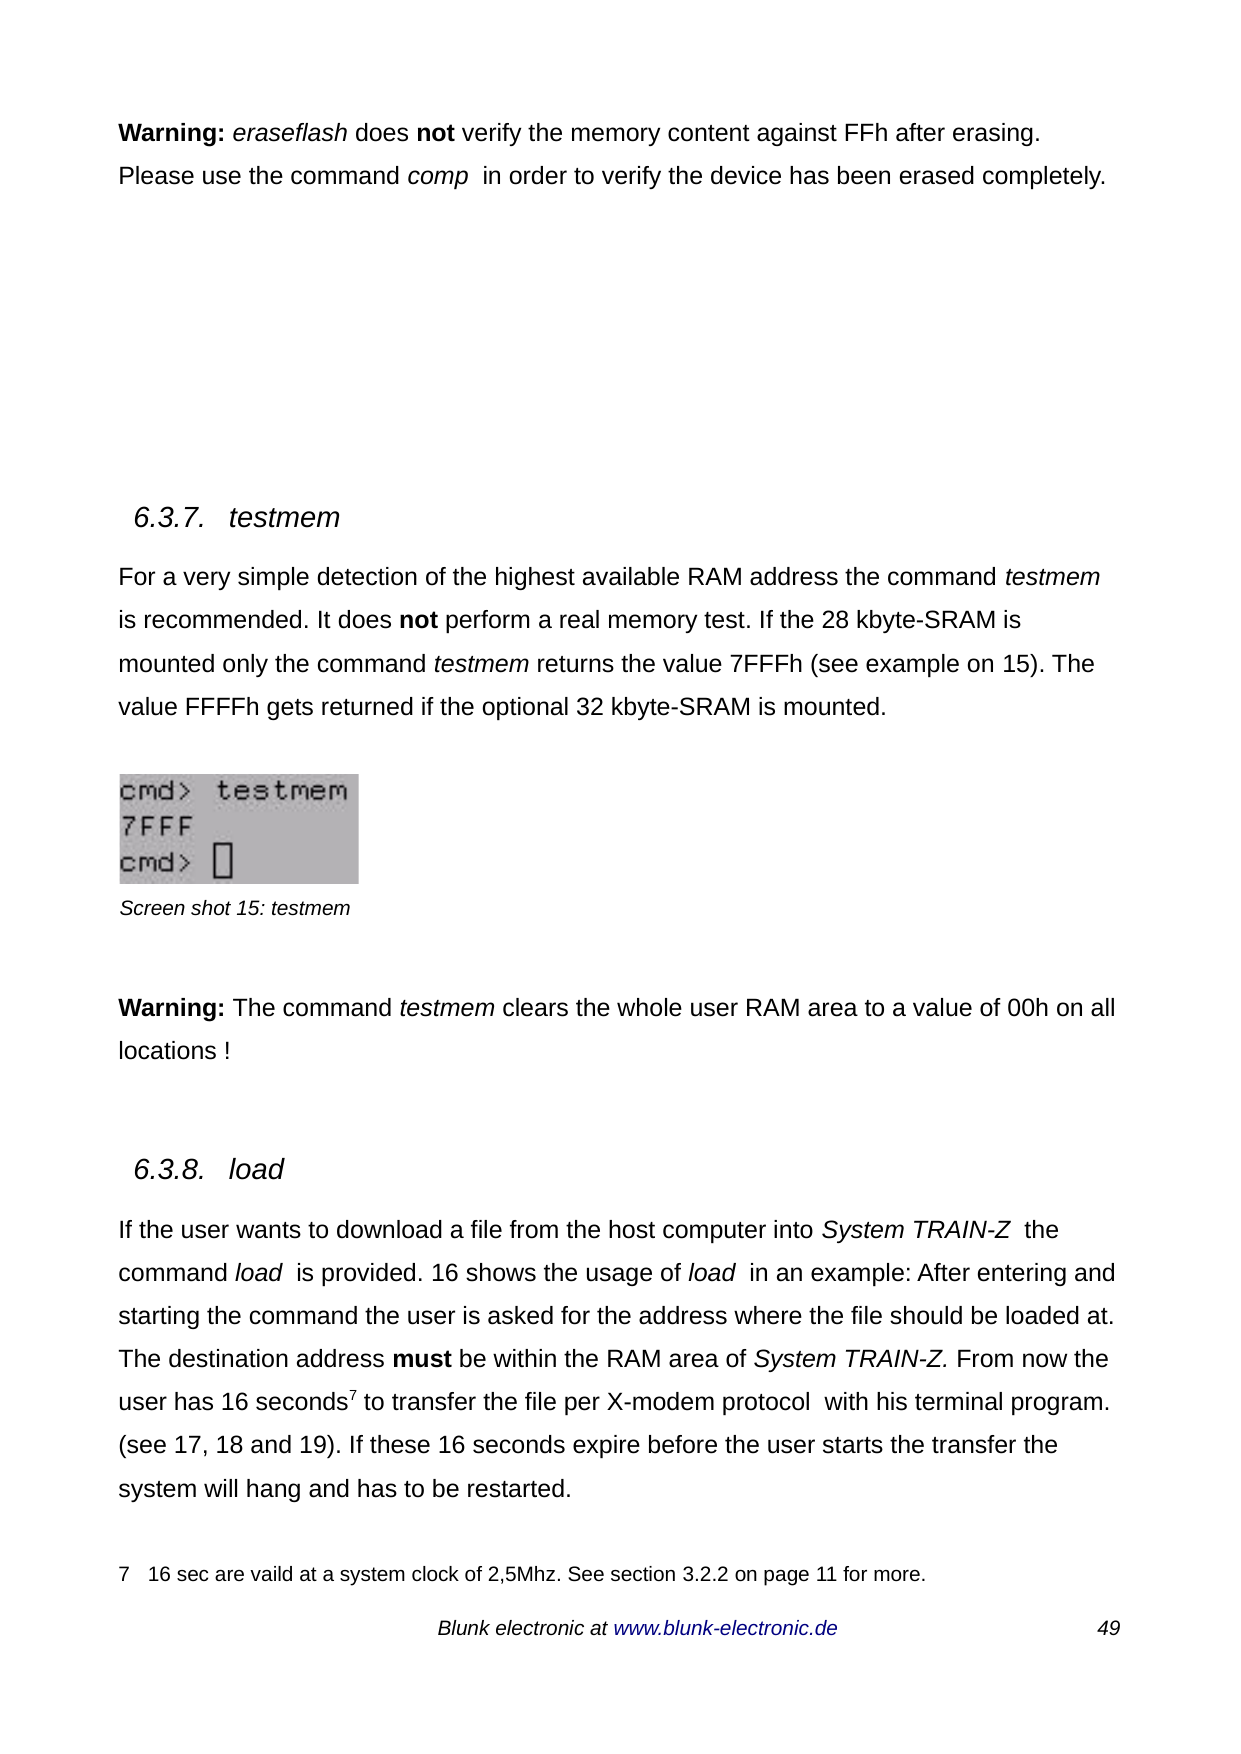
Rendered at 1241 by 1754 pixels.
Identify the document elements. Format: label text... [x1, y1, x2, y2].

subtitle load [133, 1152, 1122, 1186]
text Warning: The command testmem clears the whole user RAM area to a value of 00h on all locations ! [118, 747, 1122, 1065]
text Warning: eraseflash does not verify the memory content against FFh after erasing. Please use the command comp in order to verify the device has been erased completely. [118, 118, 1122, 190]
text Screen shot 15: testmem [119, 884, 376, 920]
picture [119, 774, 359, 884]
text If the user wants to download a file from the host computer into System TRAIN-Z the command load is provided. 16 shows the usage of load in an example: After entering and starting the command the user is asked for the address where the file should be loaded at. The destination address must be within the RAM area of System TRAIN-Z. From now the user has 16 seconds to transfer the file per X-modem protocol with his terminal program. (see 17, 18 and 19). If these 16 seconds expire before the user starts the transfer the system will hang and has to be restarted. [118, 1215, 1122, 1502]
subtitle testmem [133, 499, 1122, 533]
text For a very simple detection of the highest available RAM address the command testmem is recommended. It does not perform a real memory test. If the 28 kbyte-SRAM is mounted only the command testmem returns the value 7FFFh (see example on 15). The value FFFFh gets returned if the optional 32 kbyte-SRAM is mounted. [118, 562, 1122, 720]
text 16 sec are vaild at a system clock of 2,5Mhz. See section 3.2.2 on page 11 for more. [118, 1562, 1122, 1586]
